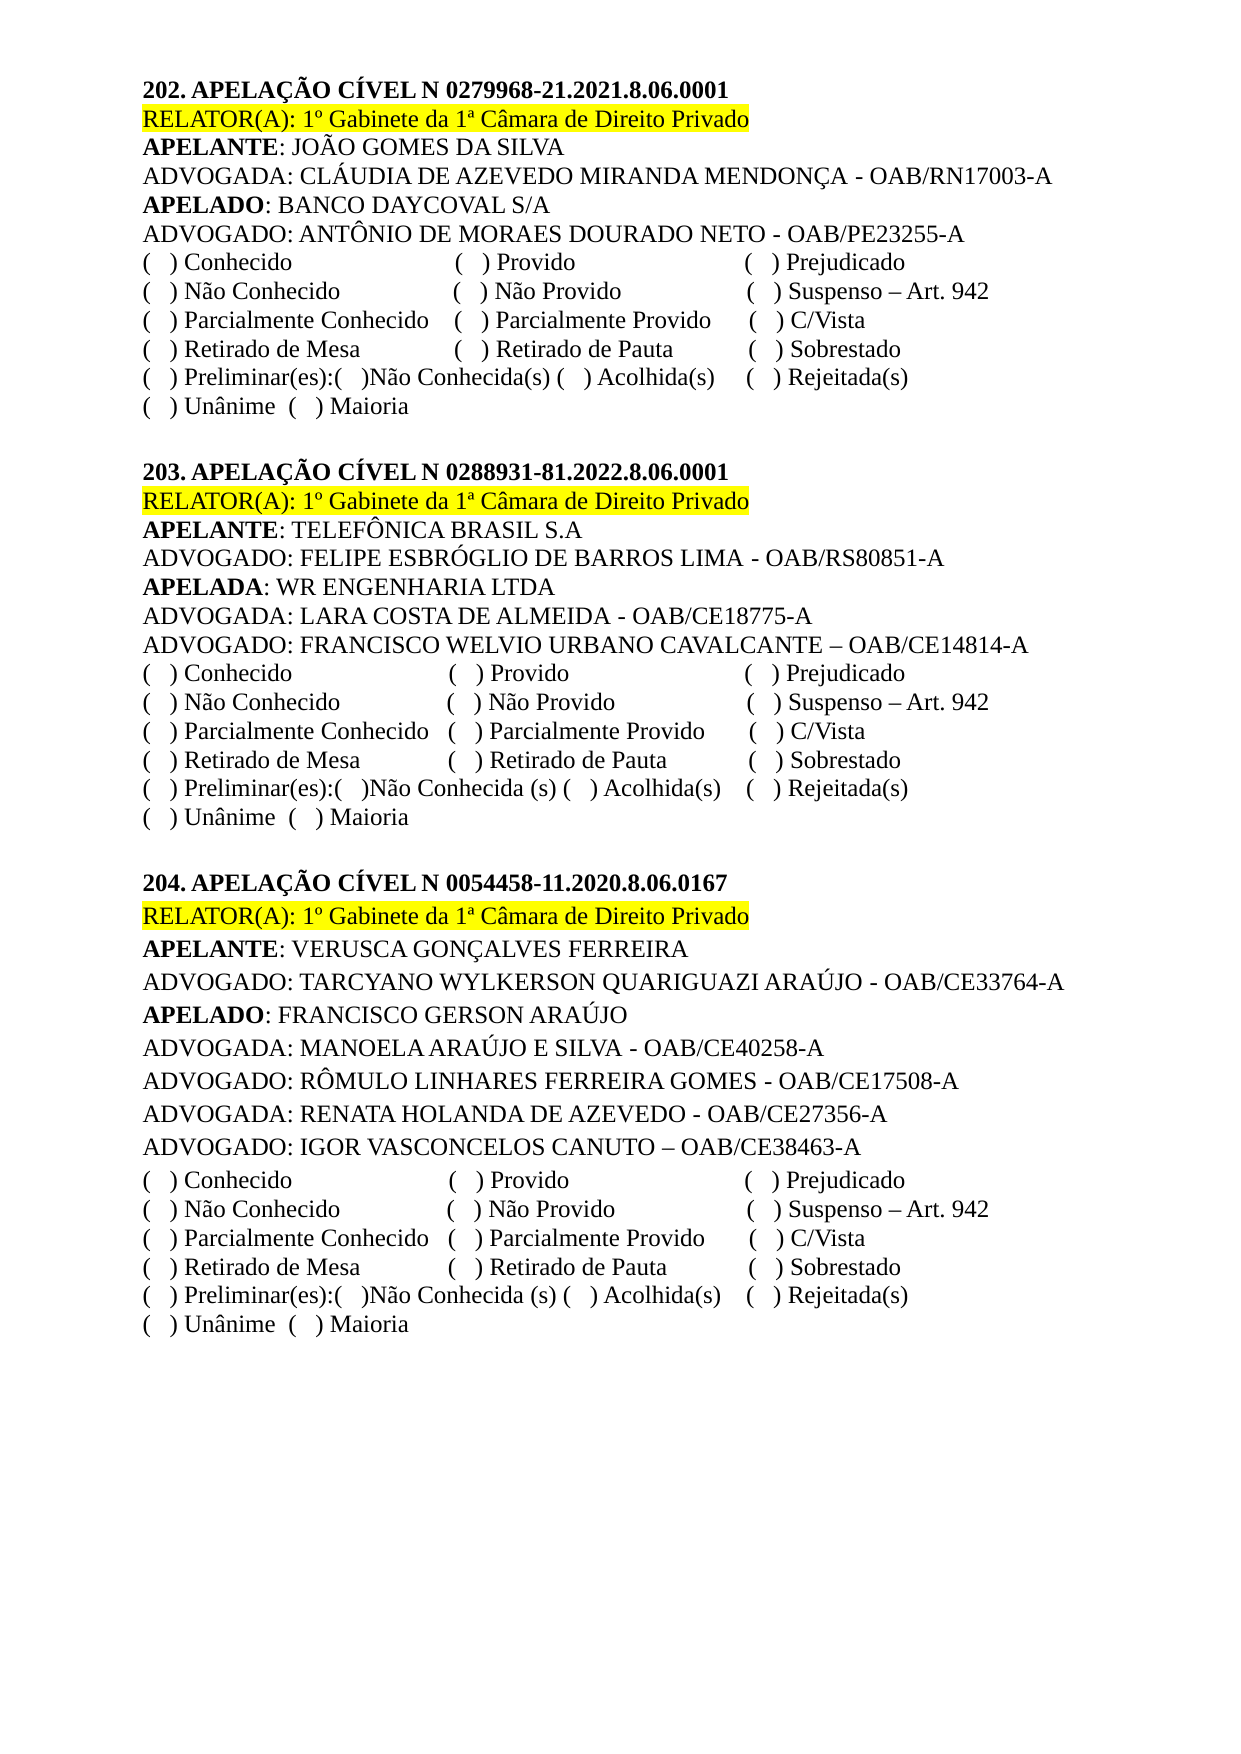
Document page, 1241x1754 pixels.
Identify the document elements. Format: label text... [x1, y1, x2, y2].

text ( ) Não Conhecido ( ) Não Provido ( ) Suspenso – Art. 942 [142, 687, 1158, 716]
text ( ) Conhecido ( ) Provido ( ) Prejudicado [142, 658, 1141, 687]
text ( ) Não Conhecido ( ) Não Provido ( ) Suspenso – Art. 942 [142, 276, 1158, 305]
text ( ) Retirado de Mesa ( ) Retirado de Pauta ( ) Sobrestado [142, 334, 1158, 362]
text ( ) Parcialmente Conhecido ( ) Parcialmente Provido ( ) C/Vista [142, 1223, 1158, 1252]
text ( ) Unânime ( ) Maioria [142, 1309, 1141, 1338]
text 202. APELAÇÃO CÍVEL N 0279968-21.2021.8.06.0001 RELATOR(A): 1º Gabinete da 1ª Câmara de Direito Privado APELANTE: JOÃO GOMES DA SILVA ADVOGADA: CLÁUDIA DE AZEVEDO MIRANDA MENDONÇA - OAB/RN17003-A APELADO: BANCO DAYCOVAL S/A ADVOGADO: ANTÔNIO DE MORAES DOURADO NETO - OAB/PE23255-A ( ) Conhecido ( ) Provido ( ) Prejudicado [142, 75, 1141, 276]
text ( ) Retirado de Mesa ( ) Retirado de Pauta ( ) Sobrestado [142, 1252, 1158, 1281]
text ( ) Parcialmente Conhecido ( ) Parcialmente Provido ( ) C/Vista [142, 716, 1158, 745]
text ( ) Preliminar(es):( )Não Conhecida (s) ( ) Acolhida(s) ( ) Rejeitada(s) [142, 773, 1158, 802]
text ( ) Unânime ( ) Maioria [142, 391, 1141, 420]
text 204. APELAÇÃO CÍVEL N 0054458-11.2020.8.06.0167 RELATOR(A): 1º Gabinete da 1ª Câmara de Direito Privado APELANTE: VERUSCA GONÇALVES FERREIRA ADVOGADO: TARCYANO WYLKERSON QUARIGUAZI ARAÚJO - OAB/CE33764-A APELADO: FRANCISCO GERSON ARAÚJO ADVOGADA: MANOELA ARAÚJO E SILVA - OAB/CE40258-A ADVOGADO: RÔMULO LINHARES FERREIRA GOMES - OAB/CE17508-A ADVOGADA: RENATA HOLANDA DE AZEVEDO - OAB/CE27356-A ADVOGADO: IGOR VASCONCELOS CANUTO – OAB/CE38463-A [142, 868, 1141, 1161]
text ( ) Não Conhecido ( ) Não Provido ( ) Suspenso – Art. 942 [142, 1194, 1158, 1223]
text ( ) Conhecido ( ) Provido ( ) Prejudicado [142, 1166, 1141, 1194]
text ( ) Preliminar(es):( )Não Conhecida (s) ( ) Acolhida(s) ( ) Rejeitada(s) [142, 1281, 1158, 1309]
text ( ) Parcialmente Conhecido ( ) Parcialmente Provido ( ) C/Vista [142, 305, 1158, 334]
text ( ) Retirado de Mesa ( ) Retirado de Pauta ( ) Sobrestado [142, 745, 1158, 773]
text ( ) Unânime ( ) Maioria [142, 802, 1141, 864]
text 203. APELAÇÃO CÍVEL N 0288931-81.2022.8.06.0001 RELATOR(A): 1º Gabinete da 1ª Câmara de Direito Privado APELANTE: TELEFÔNICA BRASIL S.A ADVOGADO: FELIPE ESBRÓGLIO DE BARROS LIMA - OAB/RS80851-A APELADA: WR ENGENHARIA LTDA ADVOGADA: LARA COSTA DE ALMEIDA - OAB/CE18775-A ADVOGADO: FRANCISCO WELVIO URBANO CAVALCANTE – OAB/CE14814-A [142, 457, 1141, 658]
text ( ) Preliminar(es):( )Não Conhecida(s) ( ) Acolhida(s) ( ) Rejeitada(s) [142, 362, 1158, 391]
